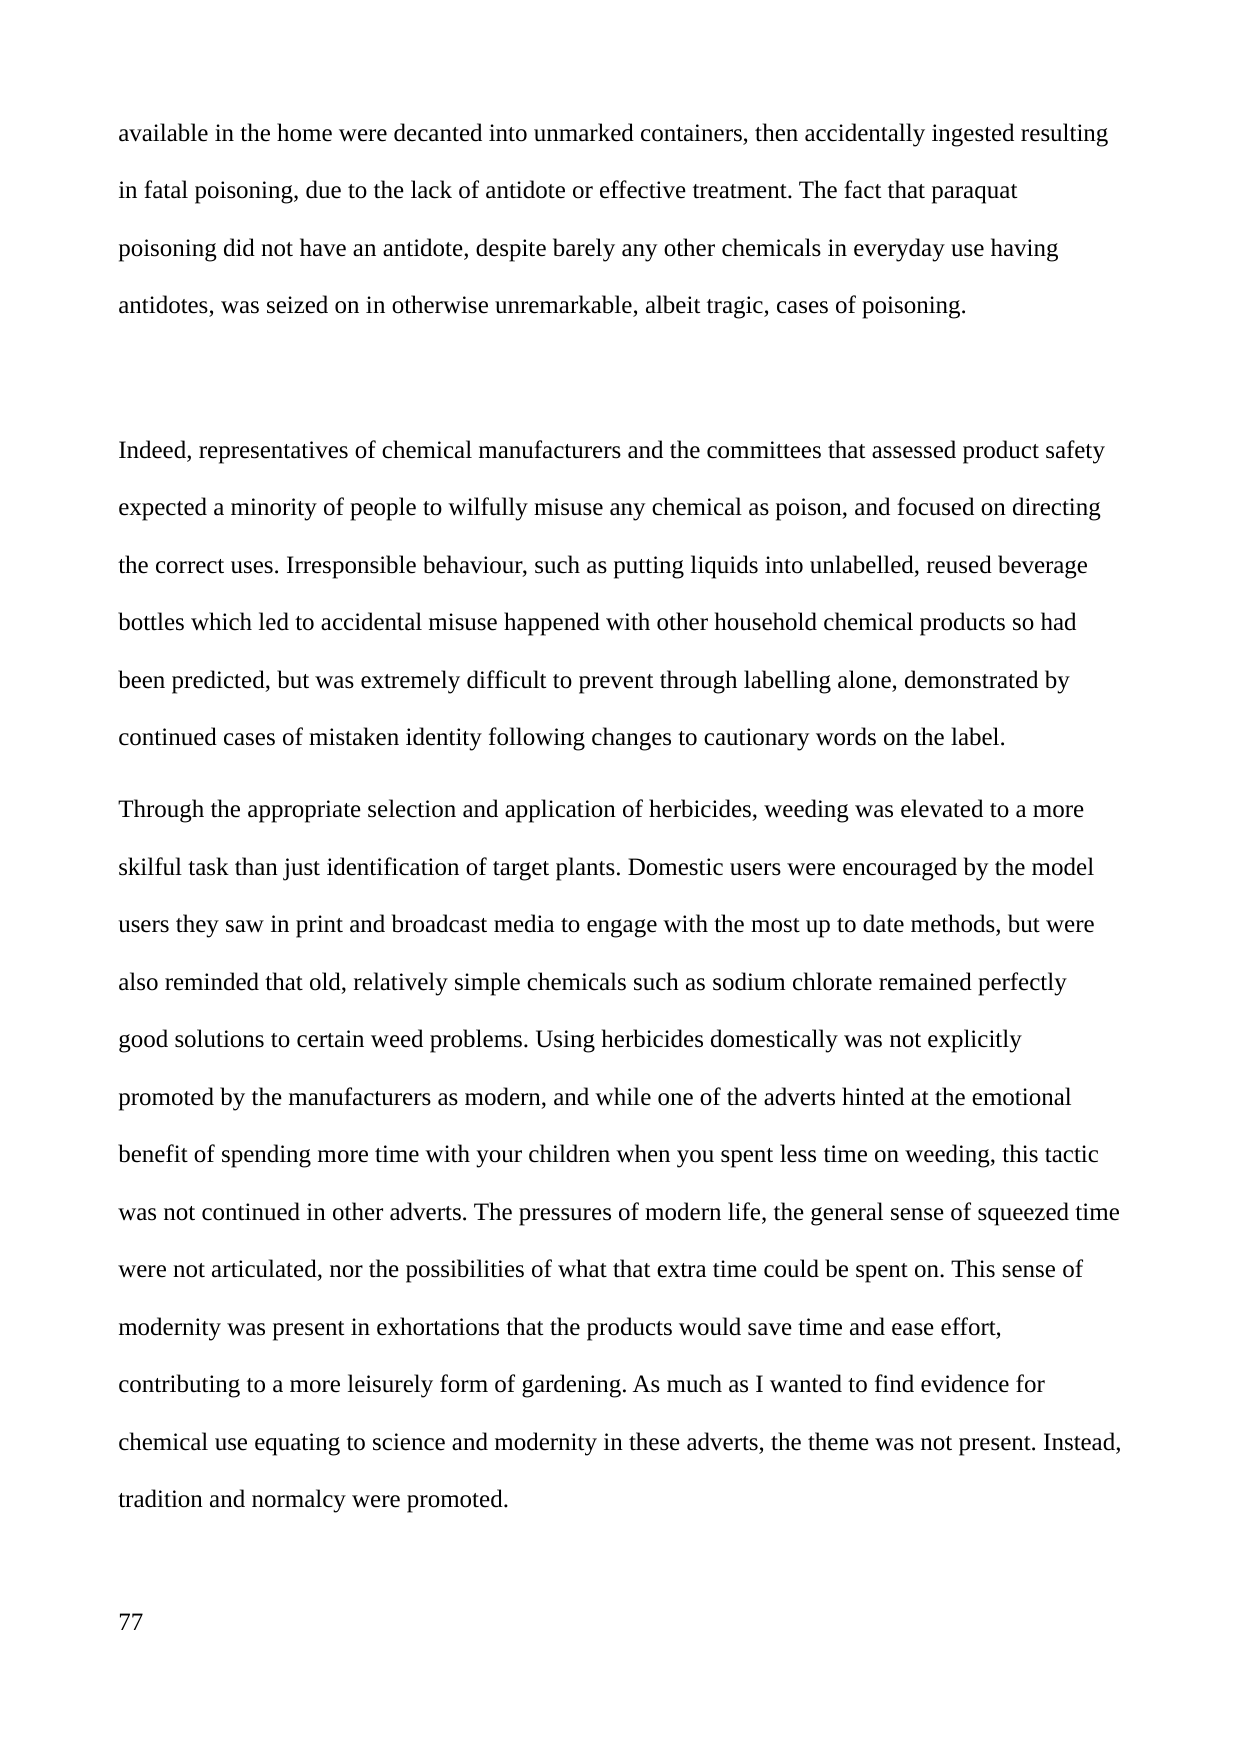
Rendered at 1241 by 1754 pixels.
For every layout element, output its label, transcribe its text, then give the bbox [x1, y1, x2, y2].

text available in the home were decanted into unmarked containers, then accidentally ingested resulting in fatal poisoning, due to the lack of antidote or effective treatment. The fact that paraquat poisoning did not have an antidote, despite barely any other chemicals in everyday use having antidotes, was seized on in otherwise unremarkable, albeit tragic, cases of poisoning. [118, 118, 1122, 319]
text Indeed, representatives of chemical manufacturers and the committees that assessed product safety expected a minority of people to wilfully misuse any chemical as poison, and focused on directing the correct uses. Irresponsible behaviour, such as putting liquids into unlabelled, reused beverage bottles which led to accidental misuse happened with other household chemical products so had been predicted, but was extremely difficult to prevent through labelling alone, demonstrated by continued cases of mistaken identity following changes to cautionary words on the label. [118, 435, 1122, 751]
text Through the appropriate selection and application of herbicides, weeding was elevated to a more skilful task than just identification of target plants. Domestic users were encouraged by the model users they saw in print and broadcast media to engage with the most up to date methods, but were also reminded that old, relatively simple chemicals such as sodium chlorate remained perfectly good solutions to certain weed problems. Using herbicides domestically was not explicitly promoted by the manufacturers as modern, and while one of the adverts hinted at the emotional benefit of spending more time with your children when you spent less time on weeding, this tactic was not continued in other adverts. The pressures of modern life, the general sense of squeezed time were not articulated, nor the possibilities of what that extra time could be spent on. This sense of modernity was present in exhortations that the products would save time and ease effort, contributing to a more leisurely form of gardening. As much as I wanted to find evidence for chemical use equating to science and modernity in these adverts, the theme was not present. Instead, tradition and normalcy were promoted. [118, 794, 1122, 1513]
